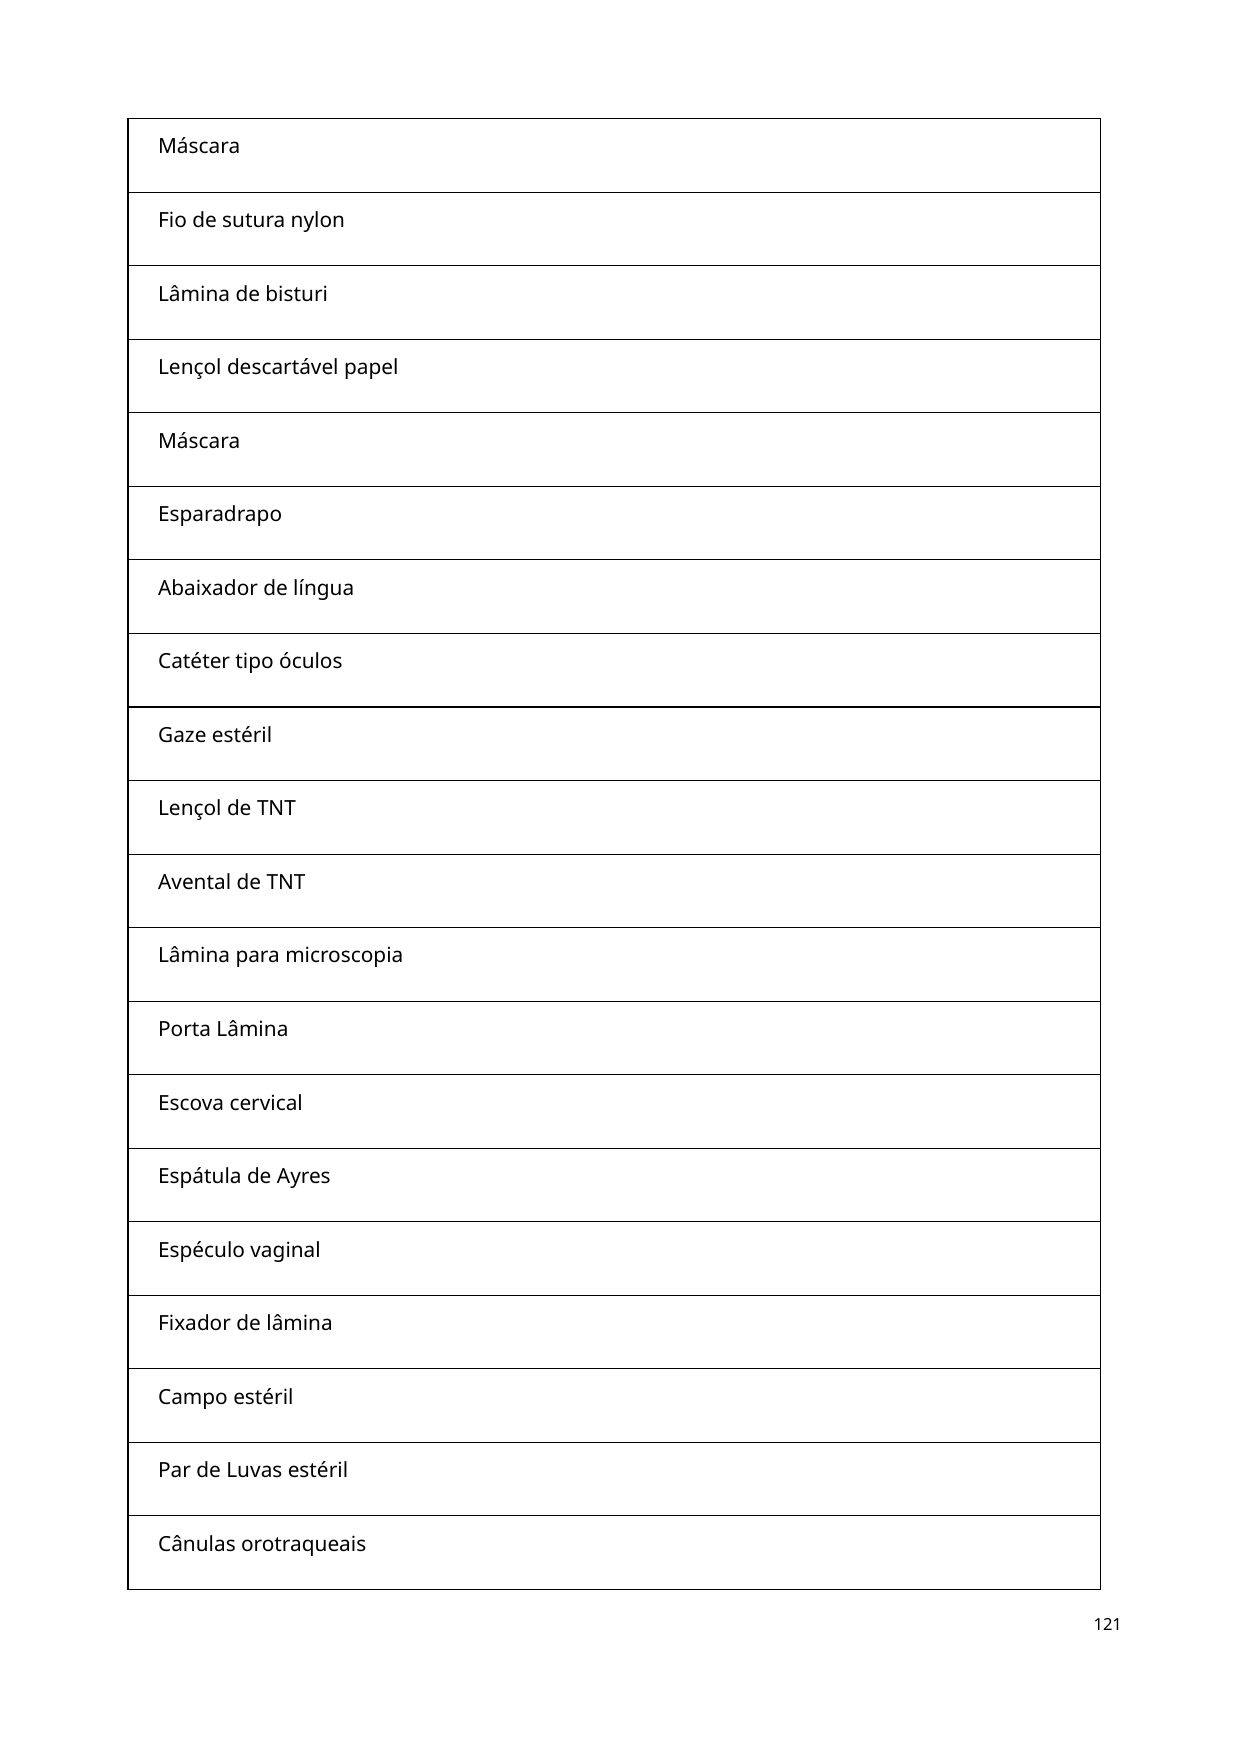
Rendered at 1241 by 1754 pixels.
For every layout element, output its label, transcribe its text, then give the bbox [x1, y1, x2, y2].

table_cell [1101, 118, 1112, 192]
table_cell Fio de sutura nylon [129, 193, 1100, 265]
table_cell Esparadrapo [129, 487, 1100, 559]
table_cell Espéculo vaginal [129, 1222, 1100, 1295]
table_cell [1101, 1368, 1112, 1442]
table_cell [1101, 559, 1112, 633]
table_cell Escova cervical [129, 1075, 1100, 1148]
table_cell Avental de TNT [129, 855, 1100, 927]
table_cell Lâmina para microscopia [129, 928, 1100, 1001]
table_cell Catéter tipo óculos [129, 634, 1100, 706]
table_cell [1101, 1442, 1112, 1515]
table_cell [1101, 265, 1112, 339]
table_cell Par de Luvas estéril [129, 1443, 1100, 1515]
table_cell [1101, 1295, 1112, 1368]
table_cell Máscara [129, 119, 1100, 192]
table_cell [1101, 927, 1112, 1001]
table_cell Espátula de Ayres [129, 1149, 1100, 1221]
table_cell Lâmina de bisturi [129, 266, 1100, 339]
table_cell [1101, 1074, 1112, 1148]
table_cell Cânulas orotraqueais [129, 1516, 1100, 1589]
table_cell Fixador de lâmina [129, 1296, 1100, 1368]
table_cell [1101, 486, 1112, 559]
table_cell [1101, 854, 1112, 927]
table_cell [1101, 780, 1112, 853]
table_cell Máscara [129, 413, 1100, 486]
table_cell [1101, 1221, 1112, 1295]
table_cell [1101, 1148, 1112, 1221]
table_cell Abaixador de língua [129, 560, 1100, 633]
table_cell Gaze estéril [129, 708, 1100, 780]
table_cell Lençol descartável papel [129, 340, 1100, 412]
table_cell Lençol de TNT [129, 781, 1100, 853]
table_cell [1101, 192, 1112, 265]
table_cell [1101, 1515, 1112, 1589]
table_cell Porta Lâmina [129, 1002, 1100, 1074]
table_cell Campo estéril [129, 1369, 1100, 1442]
table_cell [1101, 706, 1112, 780]
table_cell [1101, 1001, 1112, 1074]
table_cell [1101, 339, 1112, 412]
table_cell [1101, 633, 1112, 706]
table_cell [1101, 412, 1112, 486]
